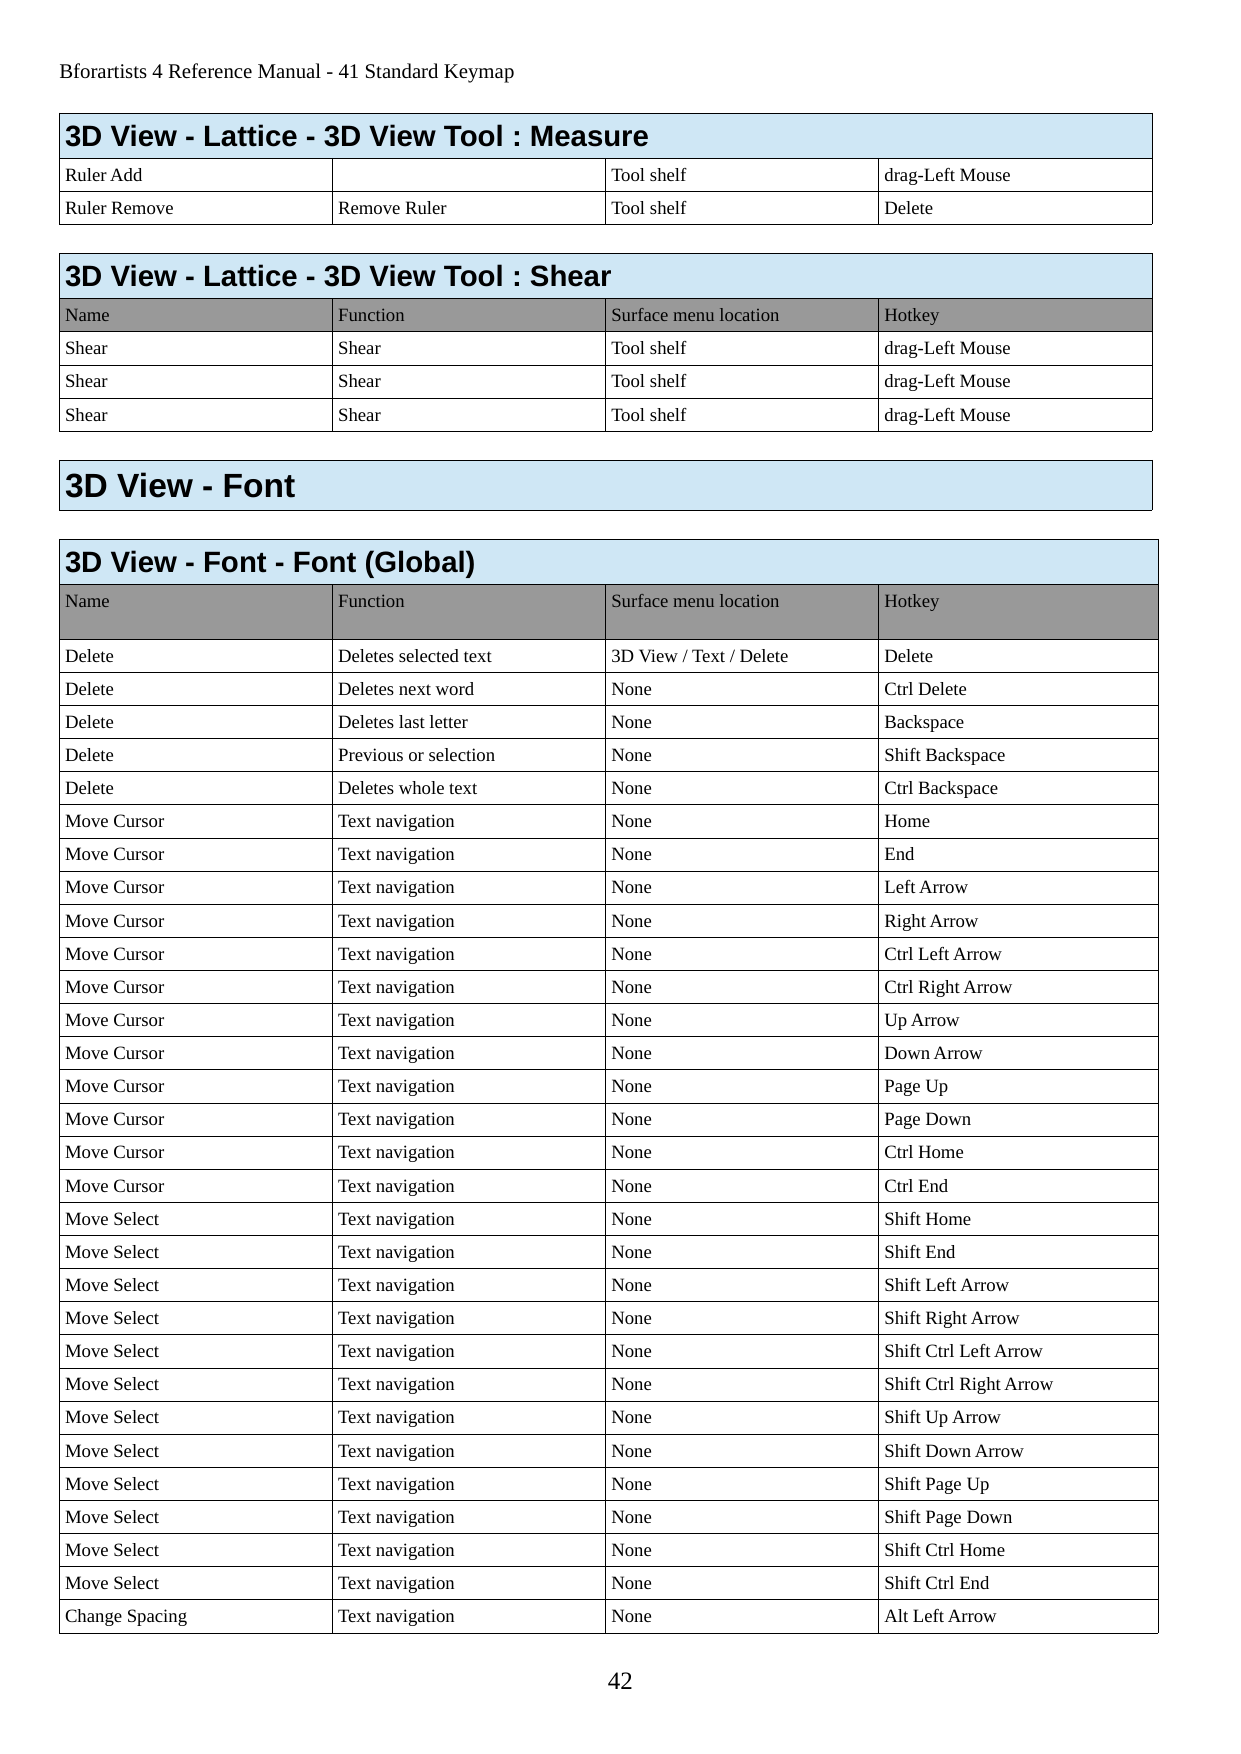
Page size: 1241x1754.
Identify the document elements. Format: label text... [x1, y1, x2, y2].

table_cell None [606, 1037, 878, 1069]
table_cell Change Spacing [60, 1600, 332, 1632]
table_cell Text navigation [333, 1236, 605, 1268]
table_cell Move Cursor [60, 1037, 332, 1069]
table_cell Text navigation [333, 1137, 605, 1169]
table_cell Move Select [60, 1203, 332, 1235]
table_cell Text navigation [333, 938, 605, 970]
table_cell None [606, 1302, 878, 1334]
table_cell Ctrl Home [879, 1137, 1158, 1169]
table_cell Move Cursor [60, 805, 332, 837]
table_cell Move Select [60, 1567, 332, 1599]
table_cell Move Cursor [60, 1137, 332, 1169]
table_cell Text navigation [333, 1203, 605, 1235]
table_cell None [606, 1567, 878, 1599]
table_cell None [606, 739, 878, 771]
table_cell None [606, 1468, 878, 1500]
table_cell Left Arrow [879, 872, 1158, 904]
table_header 3D View - Lattice - 3D View Tool : Measure [60, 114, 1152, 158]
table_cell Text navigation [333, 1402, 605, 1434]
table_cell Delete [60, 706, 332, 738]
table_cell Deletes selected text [333, 640, 605, 672]
table_cell Ctrl Delete [879, 673, 1158, 705]
table_cell Move Select [60, 1402, 332, 1434]
table_header 3D View - Font - Font (Global) [60, 540, 1158, 584]
table_cell Down Arrow [879, 1037, 1158, 1069]
table_cell Text navigation [333, 1302, 605, 1334]
table_cell None [606, 839, 878, 871]
table_cell Shift Ctrl Home [879, 1534, 1158, 1566]
table_cell Move Select [60, 1369, 332, 1401]
table_cell Shift Down Arrow [879, 1435, 1158, 1467]
table_cell Text navigation [333, 905, 605, 937]
table_cell Ctrl Left Arrow [879, 938, 1158, 970]
table_header 3D View - Font [60, 461, 1152, 510]
table_cell Function [333, 585, 605, 639]
table_cell Ctrl End [879, 1170, 1158, 1202]
table_cell Move Select [60, 1269, 332, 1301]
table_cell Text navigation [333, 1037, 605, 1069]
table_cell None [606, 1203, 878, 1235]
table_cell Shift Page Up [879, 1468, 1158, 1500]
table_cell None [606, 1335, 878, 1367]
table_cell None [606, 1435, 878, 1467]
table_cell Delete [60, 673, 332, 705]
table_cell Text navigation [333, 1435, 605, 1467]
table_cell None [606, 1104, 878, 1136]
table_cell Text navigation [333, 872, 605, 904]
table_cell Text navigation [333, 805, 605, 837]
table_cell Text navigation [333, 839, 605, 871]
table_cell None [606, 1402, 878, 1434]
table_cell Shear [333, 332, 605, 364]
table_cell Move Cursor [60, 938, 332, 970]
table_cell None [606, 905, 878, 937]
table_cell Text navigation [333, 1534, 605, 1566]
table_cell Hotkey [879, 299, 1152, 331]
table_cell Hotkey [879, 585, 1158, 639]
table_cell None [606, 805, 878, 837]
table_cell [333, 159, 605, 191]
table_cell Move Cursor [60, 839, 332, 871]
table_cell Move Select [60, 1435, 332, 1467]
table_cell Shear [333, 366, 605, 398]
table_cell Delete [879, 192, 1152, 224]
table_cell Text navigation [333, 1170, 605, 1202]
table_cell Shift Page Down [879, 1501, 1158, 1533]
table_cell Move Cursor [60, 1170, 332, 1202]
table_cell Page Up [879, 1070, 1158, 1102]
table_cell Text navigation [333, 1269, 605, 1301]
table_cell None [606, 872, 878, 904]
table_cell Text navigation [333, 1600, 605, 1632]
table_cell Tool shelf [606, 366, 878, 398]
table_cell Shift Right Arrow [879, 1302, 1158, 1334]
table_cell Name [60, 299, 332, 331]
table_cell Text navigation [333, 1335, 605, 1367]
table_cell Delete [879, 640, 1158, 672]
table_cell Shift Home [879, 1203, 1158, 1235]
table_cell Text navigation [333, 1070, 605, 1102]
table_cell Tool shelf [606, 332, 878, 364]
table_cell Text navigation [333, 1468, 605, 1500]
table_cell End [879, 839, 1158, 871]
table_cell Ctrl Backspace [879, 772, 1158, 804]
table_cell drag-Left Mouse [879, 332, 1152, 364]
table_cell Shift Up Arrow [879, 1402, 1158, 1434]
table_cell None [606, 1070, 878, 1102]
table_cell None [606, 1236, 878, 1268]
table_cell Name [60, 585, 332, 639]
table_cell Page Down [879, 1104, 1158, 1136]
table_cell Move Select [60, 1236, 332, 1268]
table_cell Shift Backspace [879, 739, 1158, 771]
table_cell Right Arrow [879, 905, 1158, 937]
table_cell Tool shelf [606, 192, 878, 224]
table_header 3D View - Lattice - 3D View Tool : Shear [60, 254, 1152, 298]
table_cell Move Select [60, 1468, 332, 1500]
table_cell drag-Left Mouse [879, 159, 1152, 191]
table_cell Move Cursor [60, 872, 332, 904]
table_cell None [606, 1534, 878, 1566]
table_cell Remove Ruler [333, 192, 605, 224]
table_cell None [606, 1501, 878, 1533]
table_cell Move Cursor [60, 905, 332, 937]
table_cell Move Select [60, 1335, 332, 1367]
table_cell None [606, 673, 878, 705]
table_cell Shift Ctrl Left Arrow [879, 1335, 1158, 1367]
table_cell Shift Ctrl End [879, 1567, 1158, 1599]
table_cell Up Arrow [879, 1004, 1158, 1036]
table_cell Text navigation [333, 1567, 605, 1599]
table_cell Ruler Add [60, 159, 332, 191]
table_cell None [606, 938, 878, 970]
table_cell Text navigation [333, 1004, 605, 1036]
table_cell None [606, 1369, 878, 1401]
table_cell Deletes last letter [333, 706, 605, 738]
table_cell Shear [60, 332, 332, 364]
table_cell drag-Left Mouse [879, 399, 1152, 431]
table_cell Text navigation [333, 971, 605, 1003]
table_cell Text navigation [333, 1369, 605, 1401]
table_cell Shift Ctrl Right Arrow [879, 1369, 1158, 1401]
table_cell Previous or selection [333, 739, 605, 771]
table_cell None [606, 1170, 878, 1202]
table_cell Home [879, 805, 1158, 837]
table_cell Text navigation [333, 1104, 605, 1136]
table_cell Move Select [60, 1302, 332, 1334]
table_cell None [606, 1137, 878, 1169]
table_cell None [606, 1600, 878, 1632]
table_cell Move Select [60, 1534, 332, 1566]
table_cell Tool shelf [606, 399, 878, 431]
table_cell None [606, 1269, 878, 1301]
table_cell Shift End [879, 1236, 1158, 1268]
table_cell Shear [60, 399, 332, 431]
table_cell Deletes whole text [333, 772, 605, 804]
table_cell Shear [60, 366, 332, 398]
table_cell Alt Left Arrow [879, 1600, 1158, 1632]
table_cell Text navigation [333, 1501, 605, 1533]
table_cell None [606, 706, 878, 738]
table_cell Ruler Remove [60, 192, 332, 224]
table_cell Tool shelf [606, 159, 878, 191]
table_cell 3D View / Text / Delete [606, 640, 878, 672]
table_cell Move Cursor [60, 1004, 332, 1036]
table_cell Shear [333, 399, 605, 431]
table_cell Move Cursor [60, 1070, 332, 1102]
table_cell None [606, 1004, 878, 1036]
table_cell None [606, 971, 878, 1003]
table_cell Delete [60, 772, 332, 804]
table_cell Move Cursor [60, 1104, 332, 1136]
table_cell Surface menu location [606, 299, 878, 331]
table_cell drag-Left Mouse [879, 366, 1152, 398]
table_cell Delete [60, 739, 332, 771]
table_cell Ctrl Right Arrow [879, 971, 1158, 1003]
table_cell Move Select [60, 1501, 332, 1533]
table_cell Move Cursor [60, 971, 332, 1003]
table_cell Backspace [879, 706, 1158, 738]
table_cell Surface menu location [606, 585, 878, 639]
table_cell Shift Left Arrow [879, 1269, 1158, 1301]
table_cell Delete [60, 640, 332, 672]
table_cell Deletes next word [333, 673, 605, 705]
table_cell Function [333, 299, 605, 331]
table_cell None [606, 772, 878, 804]
